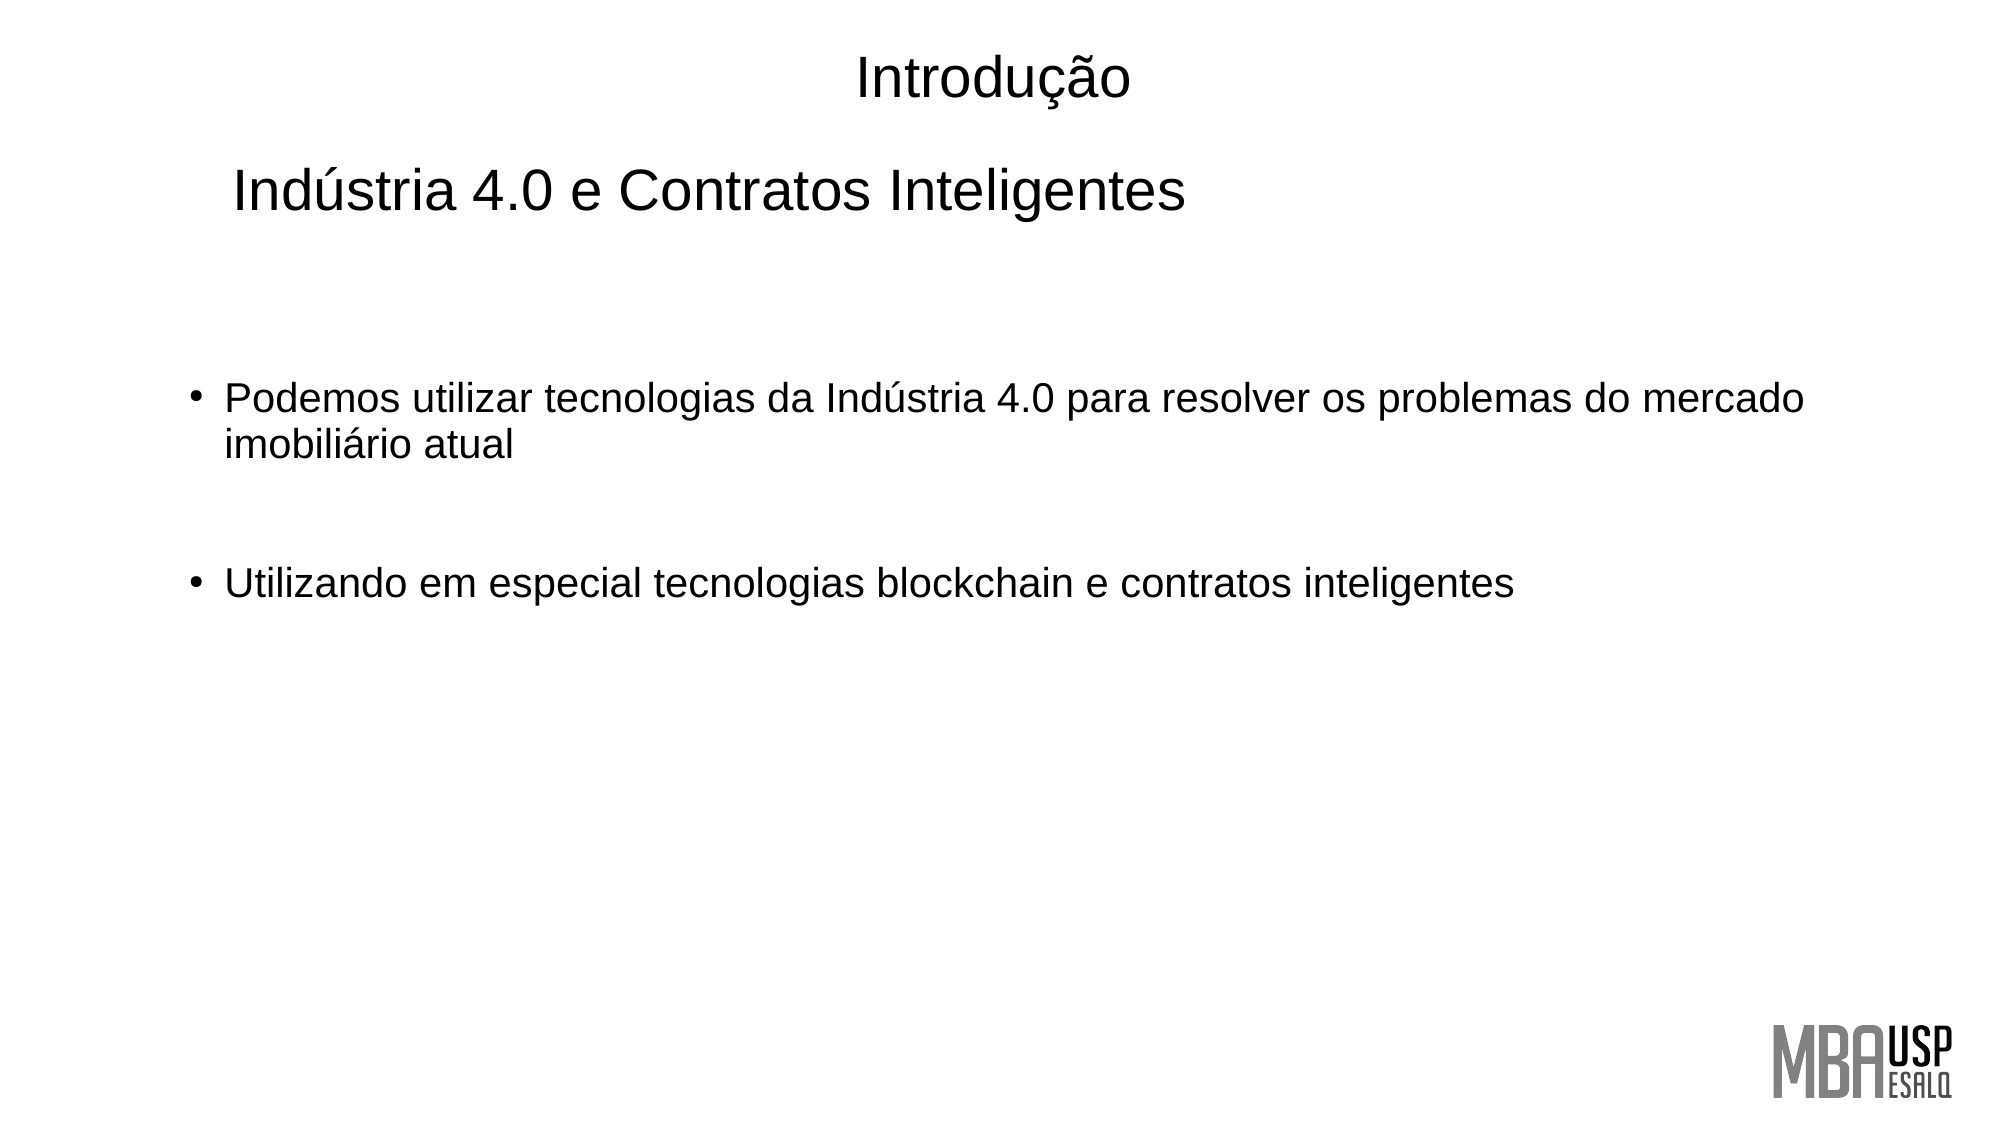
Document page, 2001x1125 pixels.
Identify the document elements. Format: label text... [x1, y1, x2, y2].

picture [1765, 1021, 1960, 1102]
text_box Introdução [37, 37, 1951, 118]
text_box Indústria 4.0 e Contratos Inteligentes Podemos utilizar tecnologias da Indústria 4.0 para resolver os problemas do mercado imobiliário atual Utilizando em especial tecnologias blockchain e contratos inteligentes [82, 150, 1951, 976]
